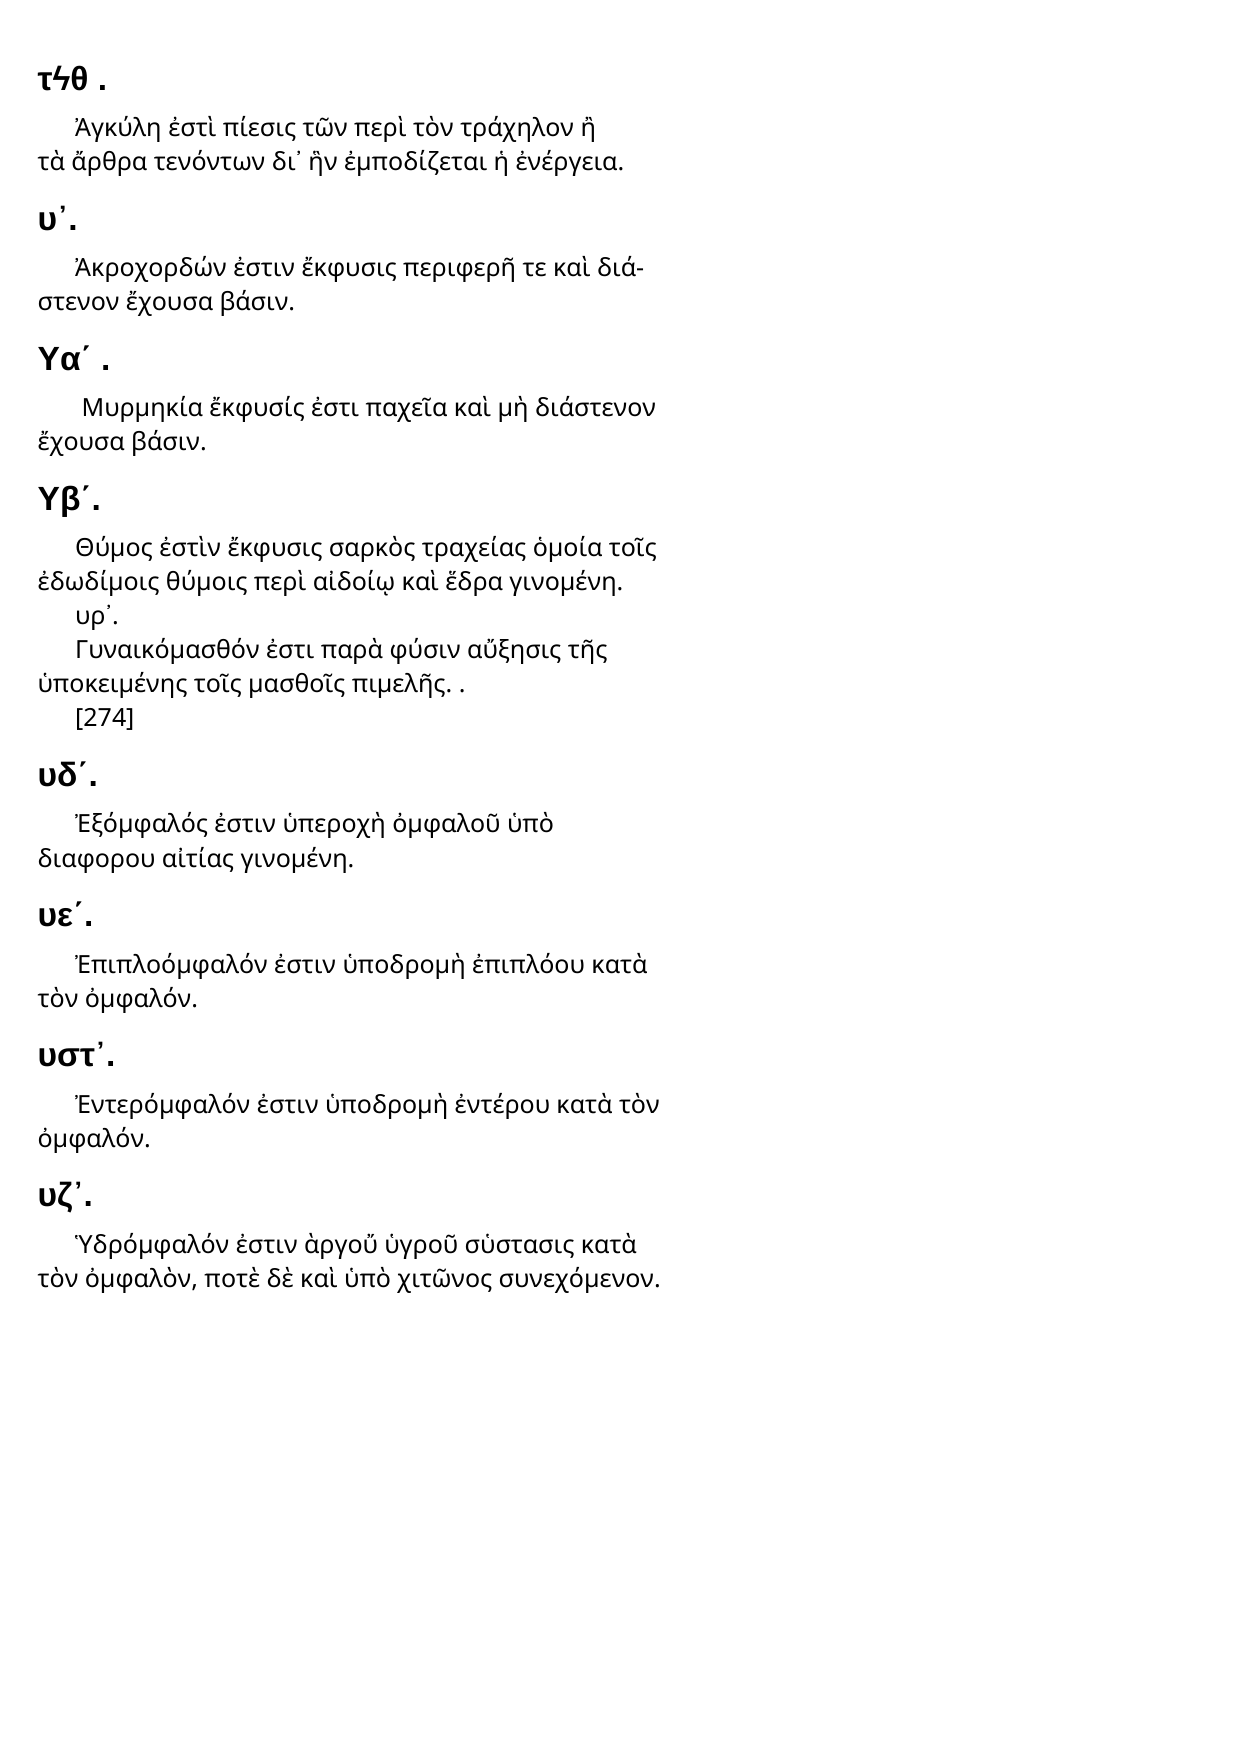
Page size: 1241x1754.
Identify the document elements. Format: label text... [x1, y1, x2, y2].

subtitle υδ΄. [37, 755, 1203, 794]
text Ἀγκύλη ἐστὶ πίεσις τῶν περὶ τὸν τράχηλον ἢ τὰ ἄρθρα τενόντων δι᾽ ἣν ἐμποδίζεται ἡ ἐνέργεια. [37, 109, 1203, 178]
text Θύμος ἐστὶν ἔκφυσις σαρκὸς τραχείας ὁμοία τοῖς ἐδωδίμοις θύμοις περὶ αἰδοίῳ καὶ ἕδρα γινομένη. [37, 530, 1203, 598]
text Μυρμηκία ἔκφυσίς ἐστι παχεῖα καὶ μὴ διάστενον ἔχουσα βάσιν. [37, 390, 1203, 458]
text Ἐξόμφαλός ἐστιν ὑπεροχὴ ὀμφαλοῦ ὑπὸ διαφορου αἰτίας γινομένη. [37, 806, 1203, 874]
subtitle υστ᾽. [37, 1035, 1203, 1074]
text Ἀκροχορδών ἐστιν ἔκφυσις περιφερῆ τε καὶ διά- στενον ἔχουσα βάσιν. [37, 249, 1203, 318]
text Ὑδρόμφαλόν ἐστιν ὰργοὔ ὑγροῦ σὑστασις κατὰ τὸν ὀμφαλὸν, ποτὲ δὲ καὶ ὑπὸ χιτῶνος συνεχόμενον. [37, 1226, 1203, 1294]
subtitle Υα΄ . [37, 338, 1203, 377]
text [274] [37, 700, 1203, 734]
text Ἐπιπλοόμφαλόν ἐστιν ὑποδρομὴ ἐπιπλόου κατὰ τὸν ὀμφαλόν. [37, 946, 1203, 1014]
subtitle υζ᾽. [37, 1175, 1203, 1214]
subtitle Υβ΄. [37, 479, 1203, 517]
subtitle υε΄. [37, 895, 1203, 934]
text υρ᾽. [37, 598, 1203, 632]
subtitle υ᾽. [37, 198, 1203, 237]
text Γυναικόμασθόν ἐστι παρὰ φύσιν αὔξησις τῆς ὑποκειμένης τοῖς μασθοῖς πιμελῆς. . [37, 632, 1203, 700]
text Ἐντερόμφαλόν ἐστιν ὑποδρομὴ ἐντέρου κατὰ τὸν ὀμφαλόν. [37, 1086, 1203, 1154]
subtitle τϟθ . [37, 58, 1203, 97]
